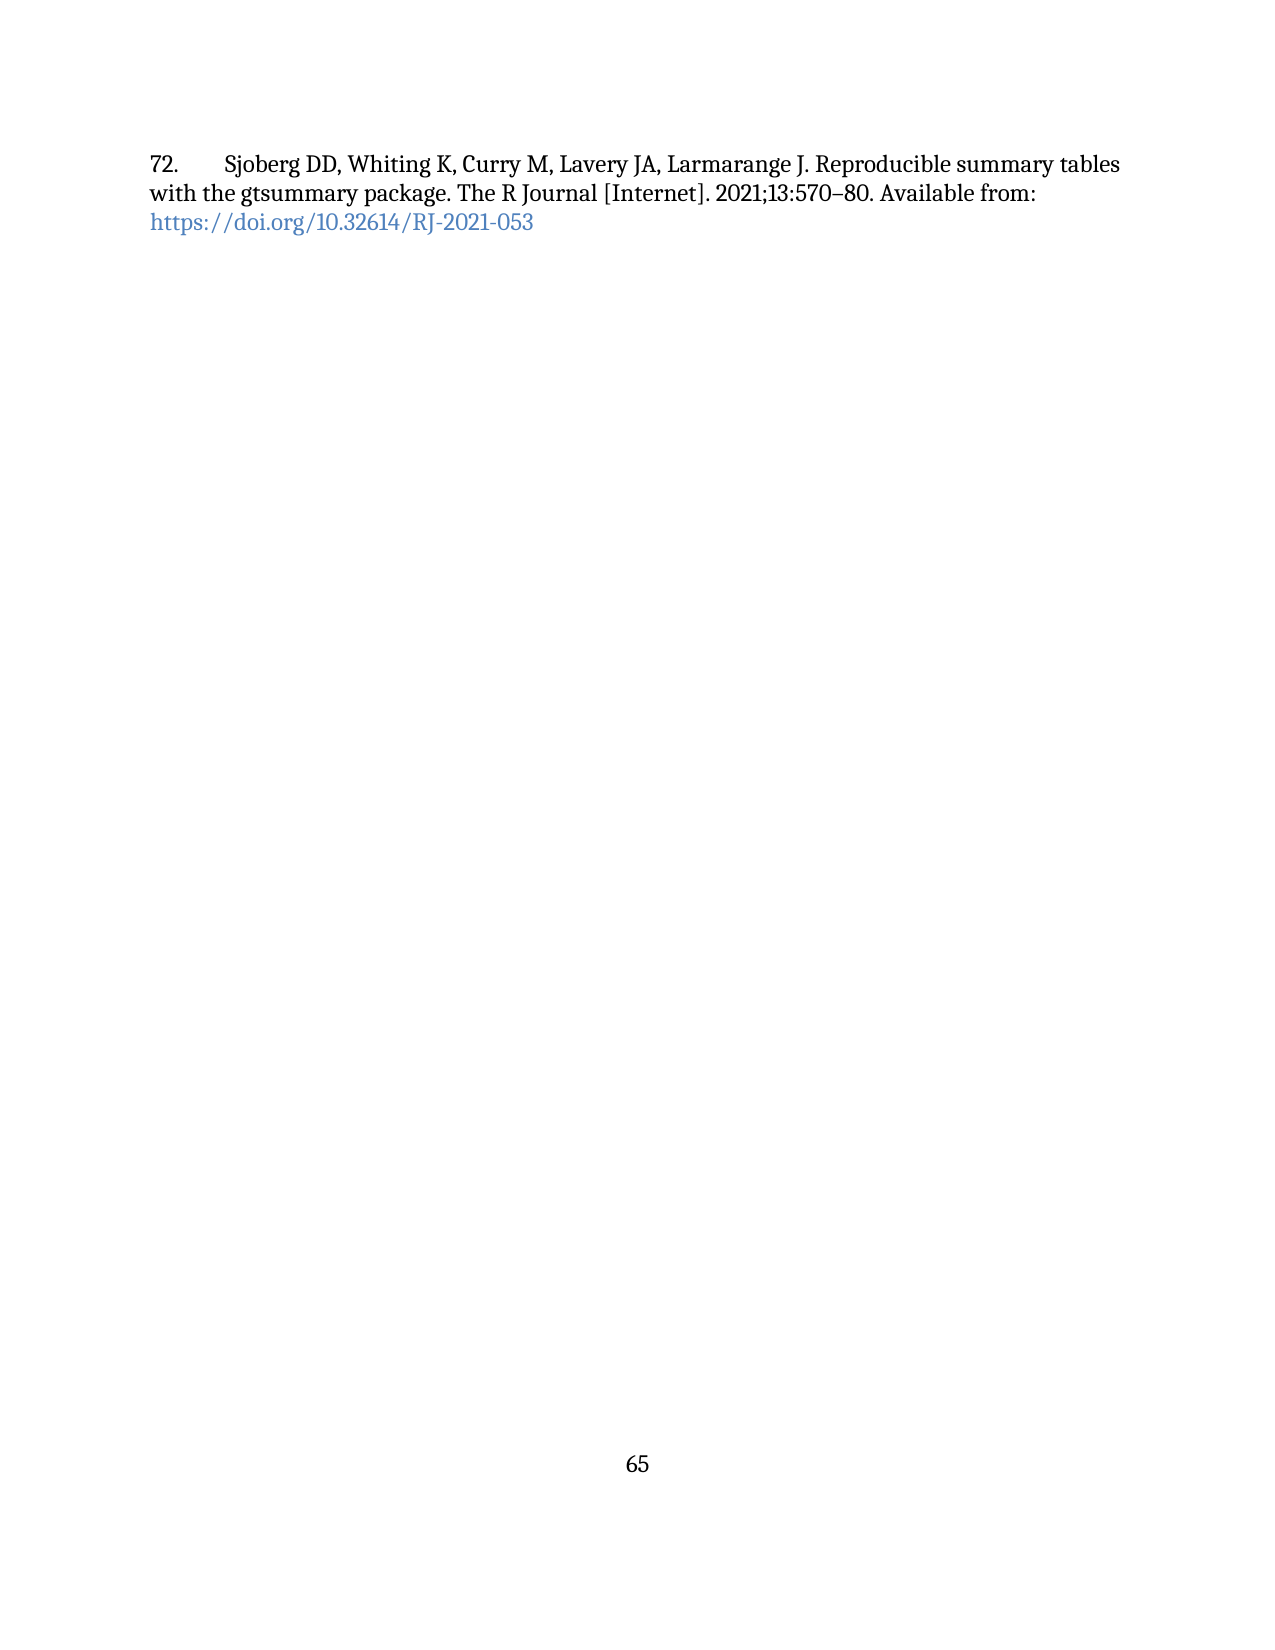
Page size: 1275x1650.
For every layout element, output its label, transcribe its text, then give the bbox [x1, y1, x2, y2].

text 72. Sjoberg DD, Whiting K, Curry M, Lavery JA, Larmarange J. Reproducible summary tables with the gtsummary package. The R Journal [Internet]. 2021;13:570–80. Available from: https://doi.org/10.32614/RJ-2021-053 [150, 150, 1125, 236]
